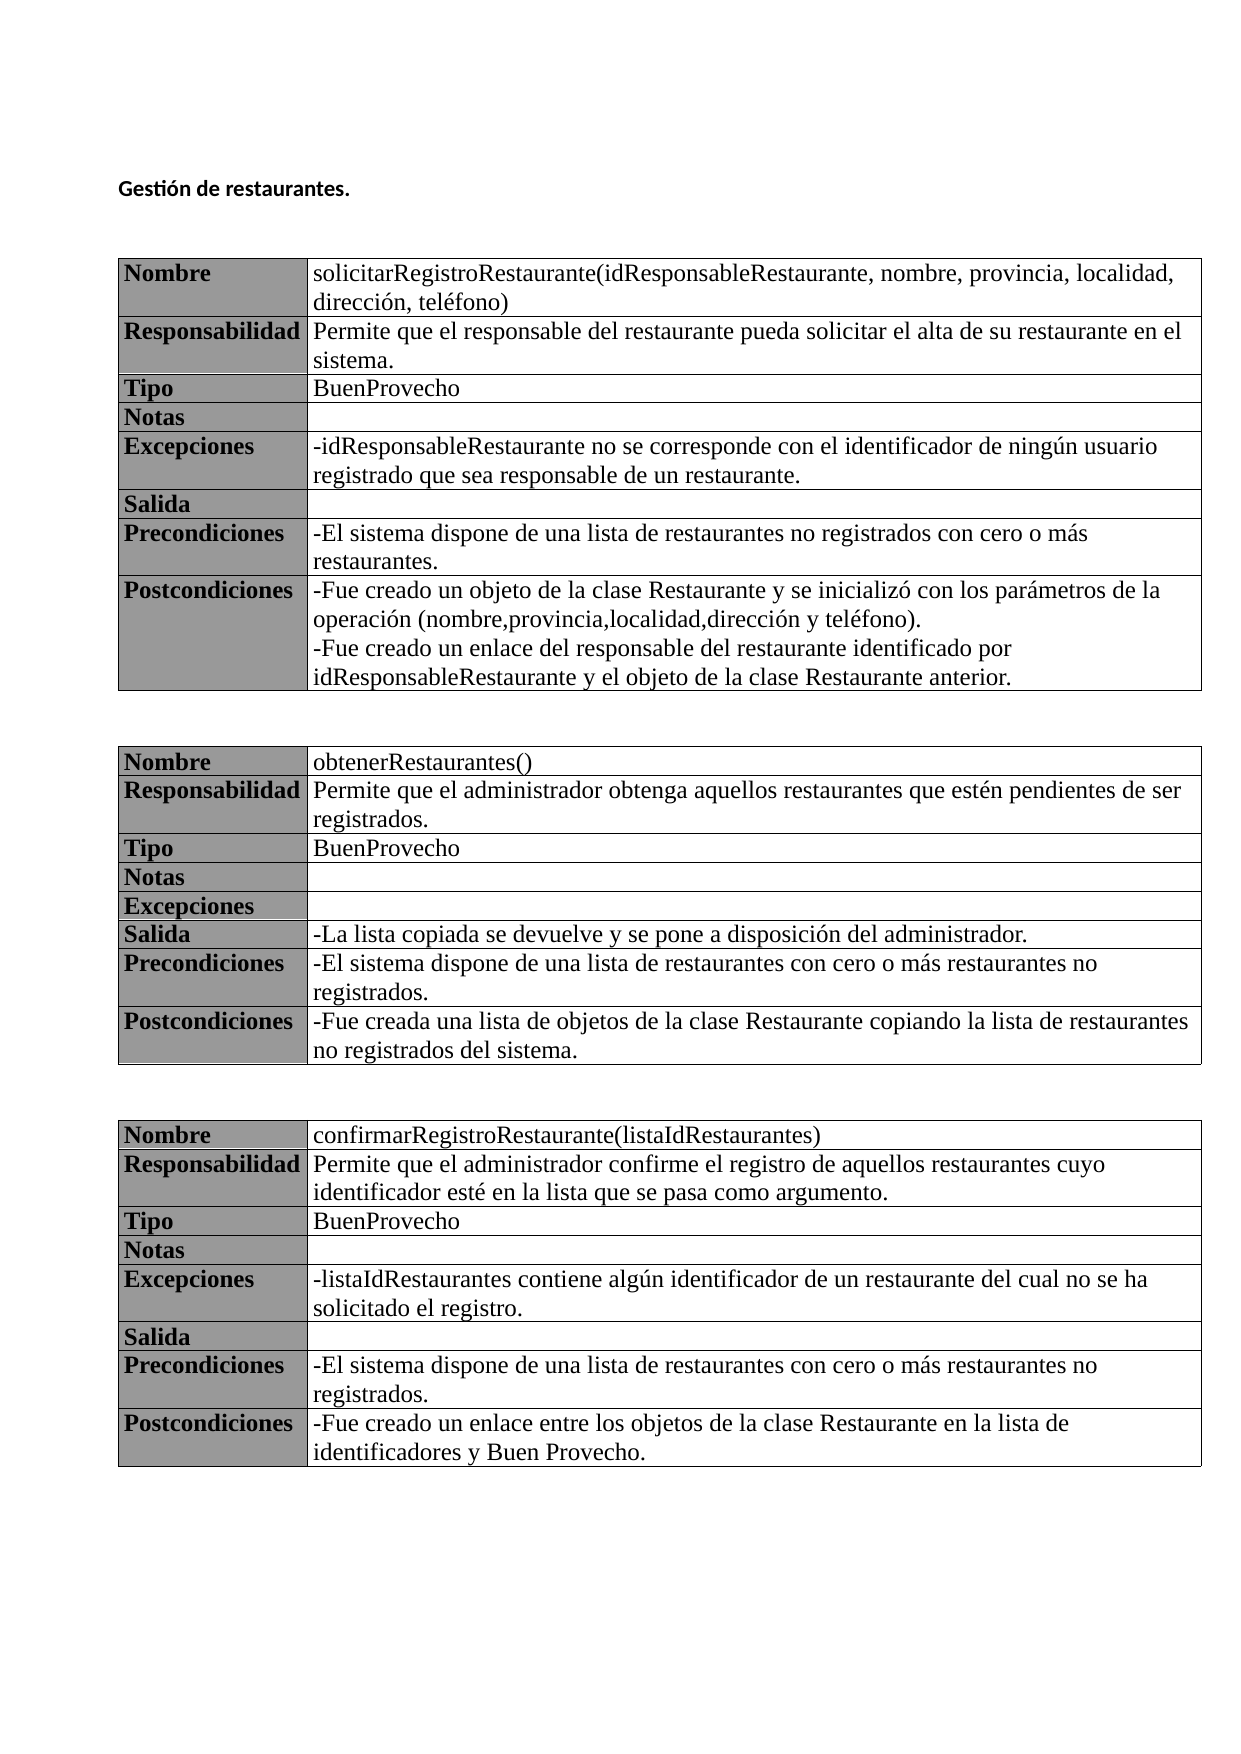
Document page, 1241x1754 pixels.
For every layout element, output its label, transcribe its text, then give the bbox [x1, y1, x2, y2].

table_cell BuenProvecho [308, 834, 1201, 862]
table_cell -idResponsableRestaurante no se corresponde con el identificador de ningún usuario registrado que sea responsable de un restaurante. [308, 432, 1201, 489]
table_cell Tipo [119, 1207, 307, 1235]
table_cell Postcondiciones [119, 576, 307, 690]
table_cell [308, 403, 1201, 431]
table_cell Precondiciones [119, 949, 307, 1006]
table_header Nombre [119, 1121, 307, 1148]
table_cell [308, 863, 1201, 891]
table_cell Excepciones [119, 1265, 307, 1321]
table_cell Notas [119, 403, 307, 431]
table_cell BuenProvecho [308, 1207, 1201, 1235]
text Gestión de restaurantes. [118, 174, 1122, 202]
table_cell -El sistema dispone de una lista de restaurantes con cero o más restaurantes no registrados. [308, 1351, 1201, 1408]
table_cell Responsabilidad [119, 317, 307, 373]
table_cell -listaIdRestaurantes contiene algún identificador de un restaurante del cual no se ha solicitado el registro. [308, 1265, 1201, 1321]
table_cell Postcondiciones [119, 1409, 307, 1466]
table_cell Precondiciones [119, 1351, 307, 1408]
table_header obtenerRestaurantes() [308, 747, 1201, 775]
table_cell Postcondiciones [119, 1007, 307, 1063]
table_cell -La lista copiada se devuelve y se pone a disposición del administrador. [308, 921, 1201, 948]
table_cell -El sistema dispone de una lista de restaurantes con cero o más restaurantes no registrados. [308, 949, 1201, 1006]
table_cell Salida [119, 490, 307, 518]
table_cell [308, 1322, 1201, 1350]
table_cell -Fue creada una lista de objetos de la clase Restaurante copiando la lista de restaurantes no registrados del sistema. [308, 1007, 1201, 1063]
table_cell -Fue creado un objeto de la clase Restaurante y se inicializó con los parámetros de la operación (nombre,provincia,localidad,dirección y teléfono). -Fue creado un enlace del responsable del restaurante identificado por idResponsableRestaurante y el objeto de la clase Restaurante anterior. [308, 576, 1201, 690]
table_cell Salida [119, 1322, 307, 1350]
table_header Nombre [119, 259, 307, 316]
table_cell Responsabilidad [119, 776, 307, 833]
table_cell Permite que el administrador confirme el registro de aquellos restaurantes cuyo identificador esté en la lista que se pasa como argumento. [308, 1150, 1201, 1206]
table_cell Notas [119, 1236, 307, 1264]
table_cell Excepciones [119, 892, 307, 919]
table_cell -El sistema dispone de una lista de restaurantes no registrados con cero o más restaurantes. [308, 519, 1201, 575]
table_cell Salida [119, 921, 307, 948]
table_cell -Fue creado un enlace entre los objetos de la clase Restaurante en la lista de identificadores y Buen Provecho. [308, 1409, 1201, 1466]
table_header Nombre [119, 747, 307, 775]
table_header solicitarRegistroRestaurante(idResponsableRestaurante, nombre, provincia, localidad, dirección, teléfono) [308, 259, 1201, 316]
table_cell [308, 490, 1201, 518]
table_cell Tipo [119, 375, 307, 402]
table_cell Permite que el responsable del restaurante pueda solicitar el alta de su restaurante en el sistema. [308, 317, 1201, 373]
table_cell [308, 892, 1201, 919]
table_cell [308, 1236, 1201, 1264]
table_cell Permite que el administrador obtenga aquellos restaurantes que estén pendientes de ser registrados. [308, 776, 1201, 833]
table_cell Tipo [119, 834, 307, 862]
table_cell Excepciones [119, 432, 307, 489]
table_header confirmarRegistroRestaurante(listaIdRestaurantes) [308, 1121, 1201, 1148]
table_cell BuenProvecho [308, 375, 1201, 402]
table_cell Notas [119, 863, 307, 891]
table_cell Precondiciones [119, 519, 307, 575]
table_cell Responsabilidad [119, 1150, 307, 1206]
